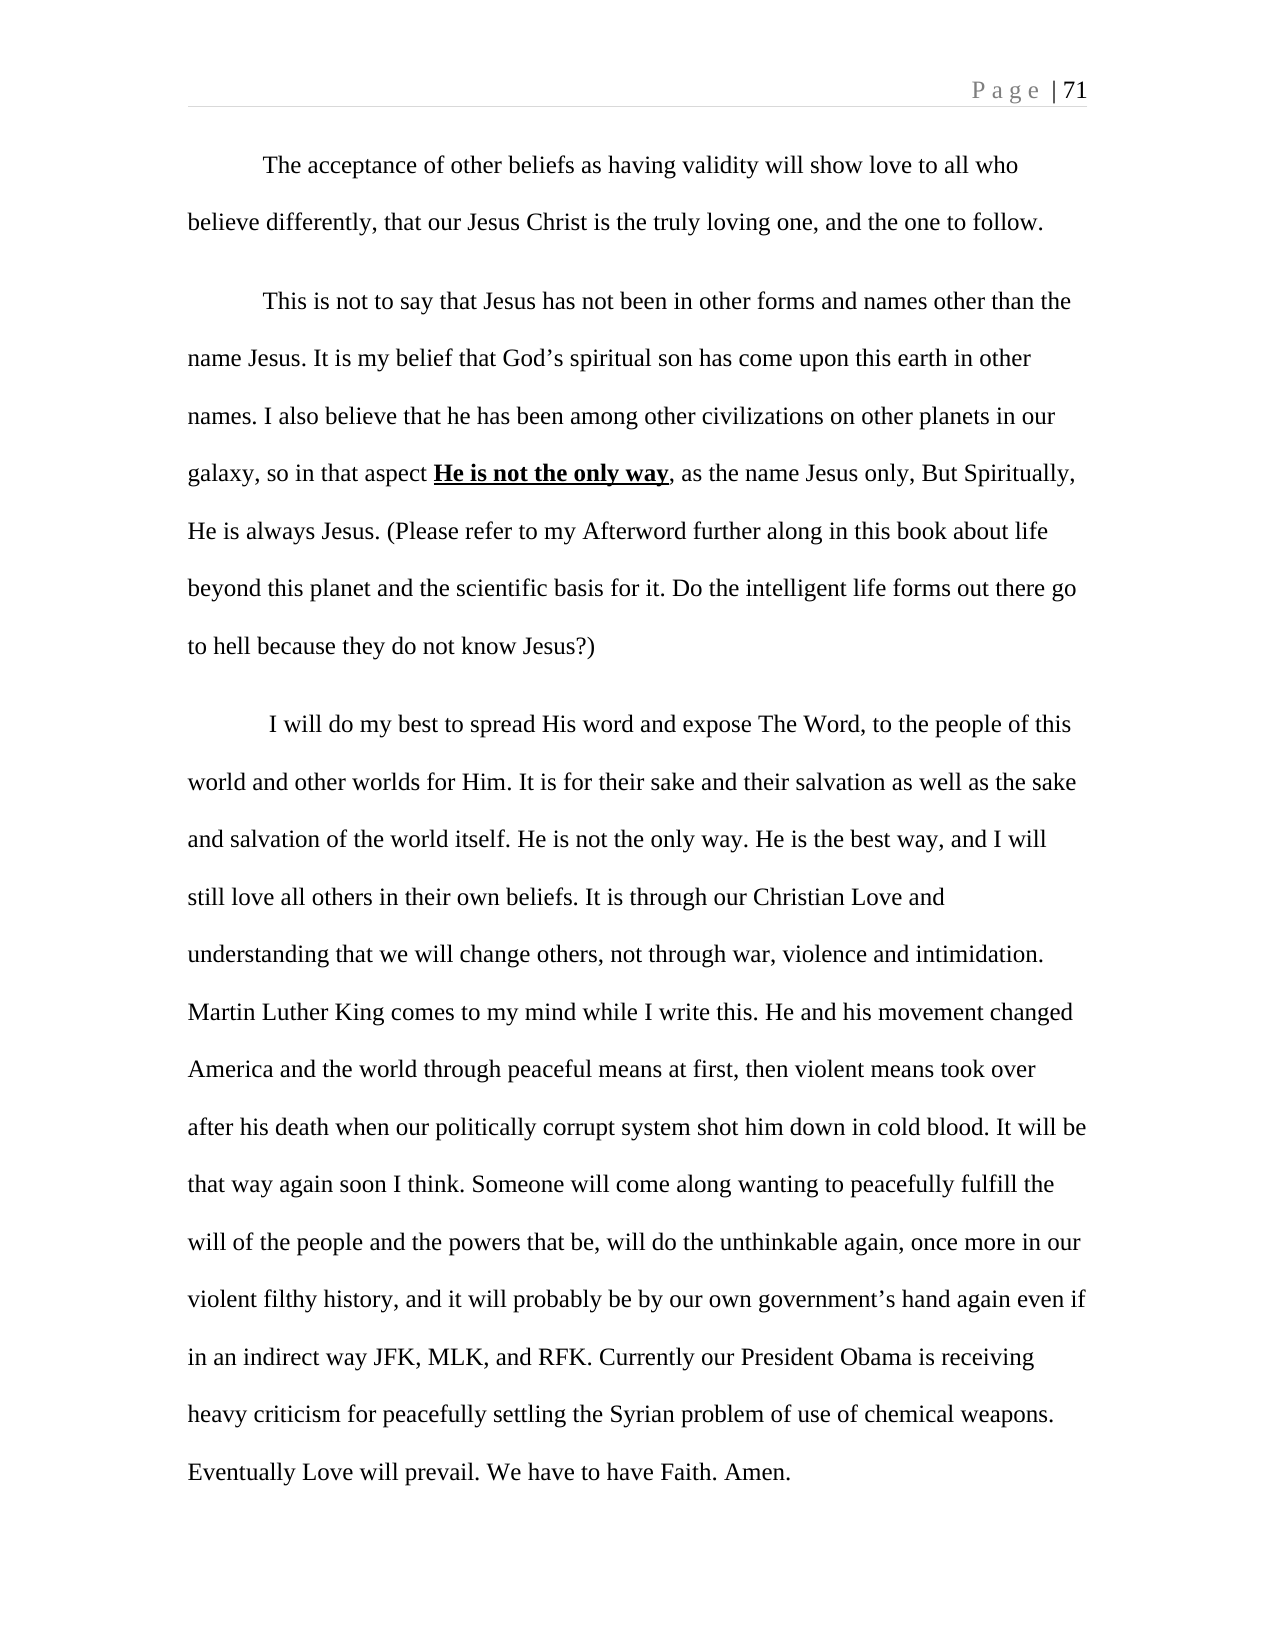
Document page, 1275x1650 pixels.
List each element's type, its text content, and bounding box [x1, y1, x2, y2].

text I will do my best to spread His word and expose The Word, to the people of this world and other worlds for Him. It is for their sake and their salvation as well as the sake and salvation of the world itself. He is not the only way. He is the best way, and I will still love all others in their own beliefs. It is through our Christian Love and understanding that we will change others, not through war, violence and intimidation. Martin Luther King comes to my mind while I write this. He and his movement changed America and the world through peaceful means at first, then violent means took over after his death when our politically corrupt system shot him down in cold blood. It will be that way again soon I think. Someone will come along wanting to peacefully fulfill the will of the people and the powers that be, will do the unthinkable again, once more in our violent filthy history, and it will probably be by our own government’s hand again even if in an indirect way JFK, MLK, and RFK. Currently our President Obama is receiving heavy criticism for peacefully settling the Syrian problem of use of chemical weapons. Eventually Love will prevail. We have to have Faith. Amen. [187, 709, 1087, 1485]
text This is not to say that Jesus has not been in other forms and names other than the name Jesus. It is my belief that God’s spiritual son has come upon this earth in other names. I also believe that he has been among other civilizations on other planets in our galaxy, so in that aspect He is not the only way, as the name Jesus only, But Spiritually, He is always Jesus. (Please refer to my Afterword further along in this book about life beyond this planet and the scientific basis for it. Do the intelligent life forms out there go to hell because they do not know Jesus?) [187, 286, 1087, 659]
text The acceptance of other beliefs as having validity will show love to all who believe differently, that our Jesus Christ is the truly loving one, and the one to follow. [187, 150, 1087, 236]
